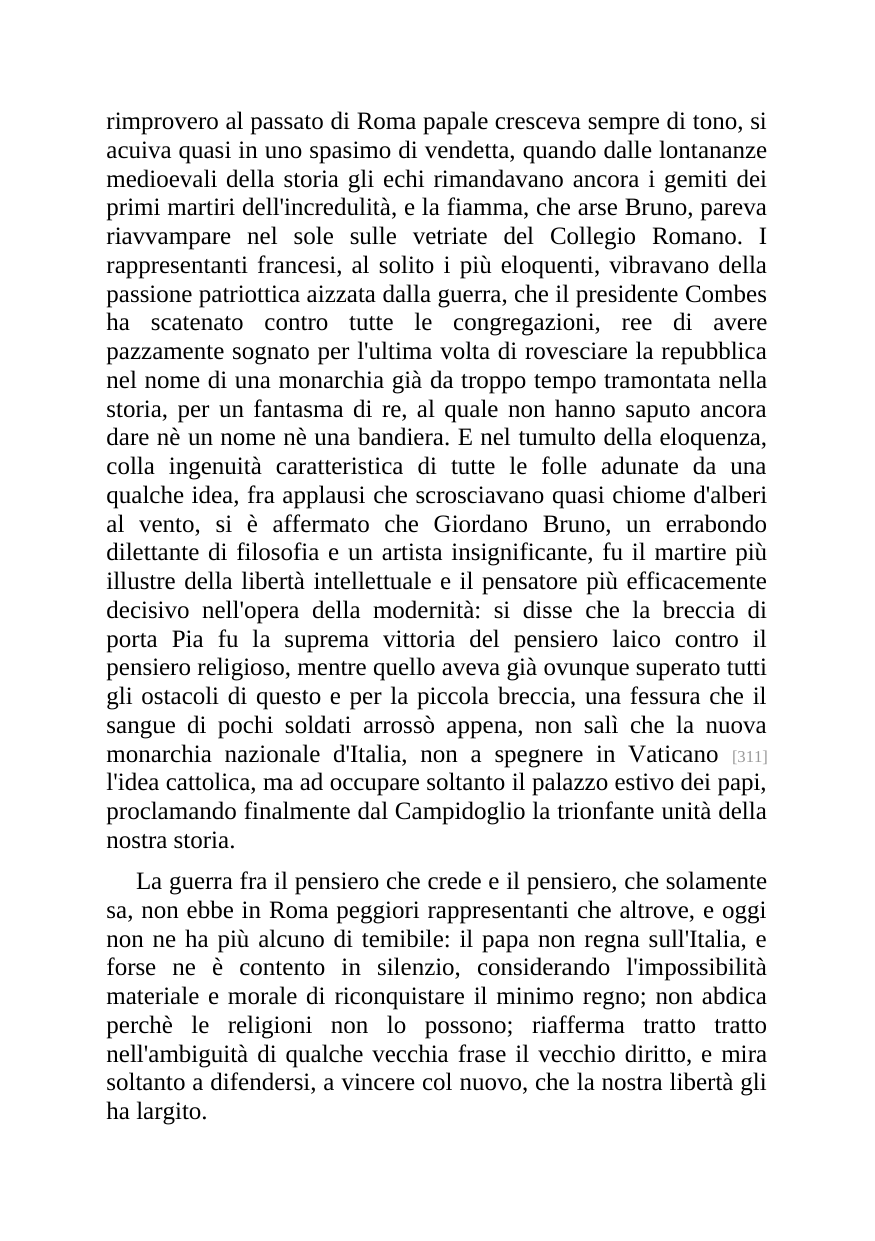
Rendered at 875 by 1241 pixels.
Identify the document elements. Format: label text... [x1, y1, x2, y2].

text rimprovero al passato di Roma papale cresceva sempre di tono, si acuiva quasi in uno spasimo di vendetta, quando dalle lontananze medioevali della storia gli echi rimandavano ancora i gemiti dei primi martiri dell'incredulità, e la fiamma, che arse Bruno, pareva riavvampare nel sole sulle vetriate del Collegio Romano. I rappresentanti francesi, al solito i più eloquenti, vibravano della passione patriottica aizzata dalla guerra, che il presidente Combes ha scatenato contro tutte le congregazioni, ree di avere pazzamente sognato per l'ultima volta di rovesciare la repubblica nel nome di una monarchia già da troppo tempo tramontata nella storia, per un fantasma di re, al quale non hanno saputo ancora dare nè un nome nè una bandiera. E nel tumulto della eloquenza, colla ingenuità caratteristica di tutte le folle adunate da una qualche idea, fra applausi che scrosciavano quasi chiome d'alberi al vento, si è affermato che Giordano Bruno, un errabondo dilettante di filosofia e un artista insignificante, fu il martire più illustre della libertà intellettuale e il pensatore più efficacemente decisivo nell'opera della modernità: si disse che la breccia di porta Pia fu la suprema vittoria del pensiero laico contro il pensiero religioso, mentre quello aveva già ovunque superato tutti gli ostacoli di questo e per la piccola breccia, una fessura che il sangue di pochi soldati arrossò appena, non salì che la nuova monarchia nazionale d'Italia, non a spegnere in Vaticano [311] l'idea cattolica, ma ad occupare soltanto il palazzo estivo dei papi, proclamando finalmente dal Campidoglio la trionfante unità della nostra storia. [106, 106, 768, 854]
text La guerra fra il pensiero che crede e il pensiero, che solamente sa, non ebbe in Roma peggiori rappresentanti che altrove, e oggi non ne ha più alcuno di temibile: il papa non regna sull'Italia, e forse ne è contento in silenzio, considerando l'impossibilità materiale e morale di riconquistare il minimo regno; non abdica perchè le religioni non lo possono; riafferma tratto tratto nell'ambiguità di qualche vecchia frase il vecchio diritto, e mira soltanto a difendersi, a vincere col nuovo, che la nostra libertà gli ha largito. [106, 866, 768, 1125]
